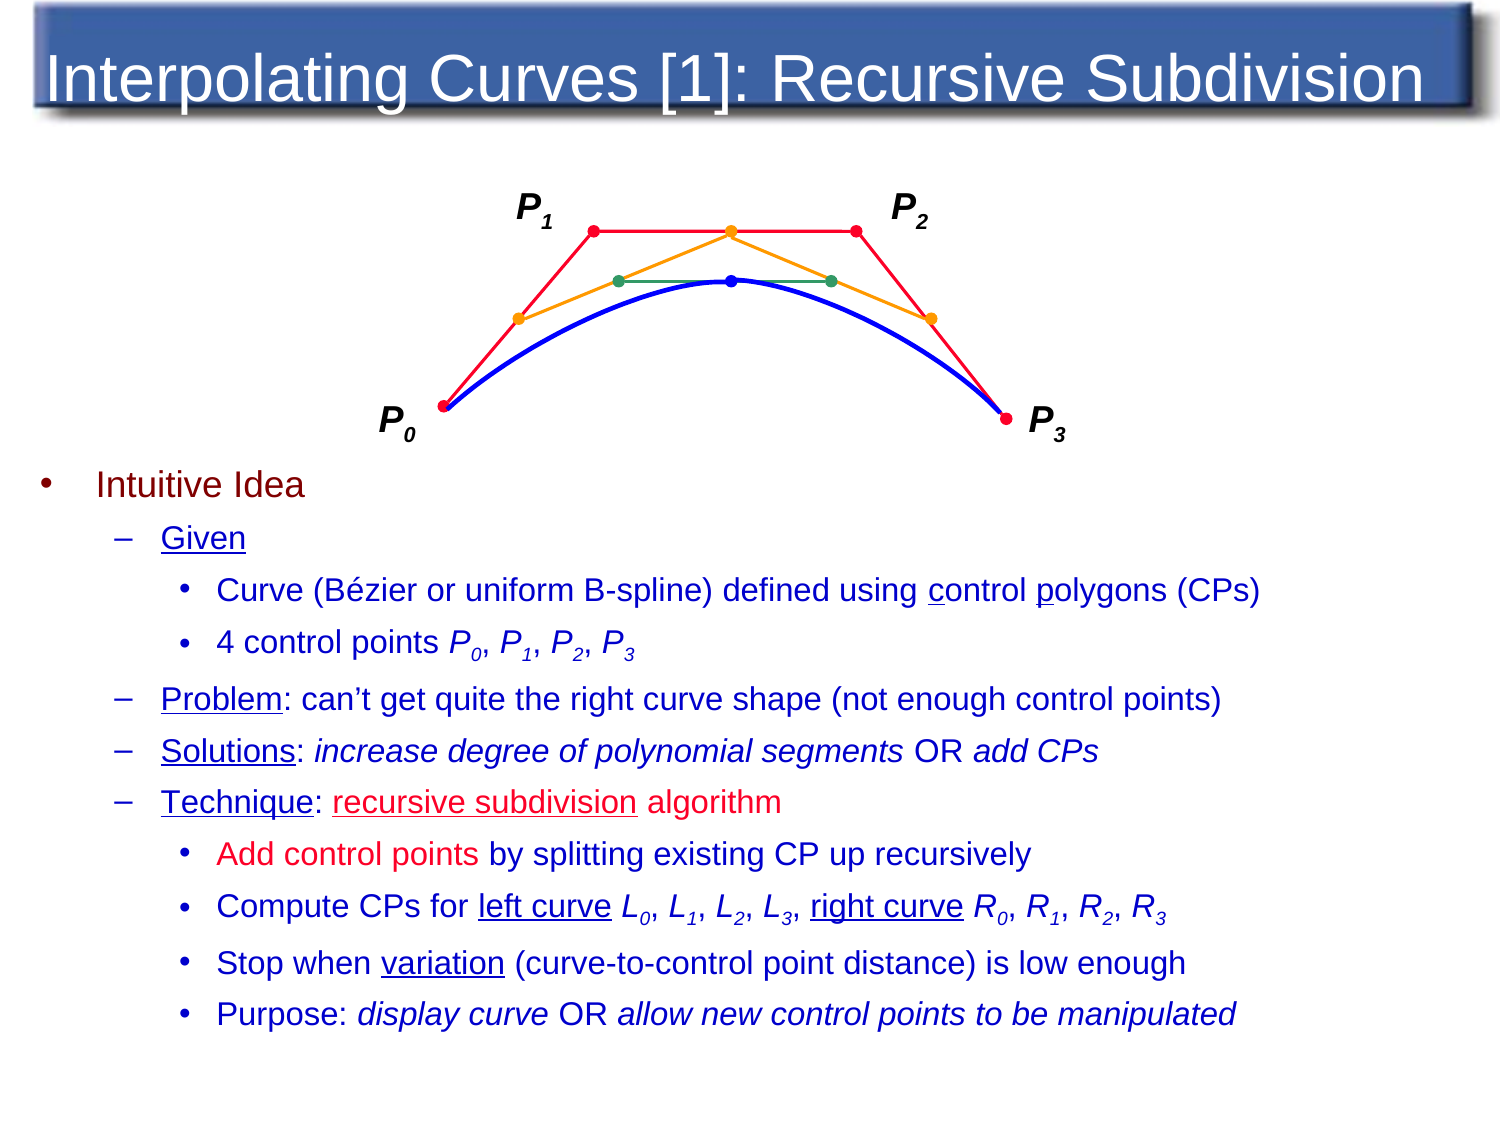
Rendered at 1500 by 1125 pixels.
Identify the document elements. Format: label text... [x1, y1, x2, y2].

text_box P2 [876, 174, 943, 242]
text_box [724, 224, 738, 238]
text_box P3 [1013, 387, 1081, 455]
picture [32, 0, 1500, 127]
text_box [512, 312, 525, 325]
text_box [925, 312, 938, 325]
text_box Intuitive Idea Given Curve (Bézier or uniform B-spline) defined using control polygons (CPs) 4 control points P0, P1, P2, P3 Problem: can’t get quite the right curve shape (not enough control points) Solutions: increase degree of polynomial segments OR add CPs Technique: recursive subdivision algorithm Add control points by splitting existing CP up recursively Compute CPs for left curve L0, L1, L2, L3, right curve R0, R1, R2, R3 Stop when variation (curve-to-control point distance) is low enough Purpose: display curve OR allow new control points to be manipulated [24, 162, 1476, 1051]
text_box [725, 274, 738, 288]
text_box [999, 412, 1013, 426]
text_box [437, 399, 449, 413]
text_box [825, 274, 838, 288]
text_box P0 [363, 387, 431, 455]
text_box [850, 224, 863, 238]
text_box [587, 224, 600, 238]
text_box [612, 274, 625, 288]
text_box Interpolating Curves [1]: Recursive Subdivision [0, 12, 1471, 138]
text_box P1 [501, 174, 568, 242]
